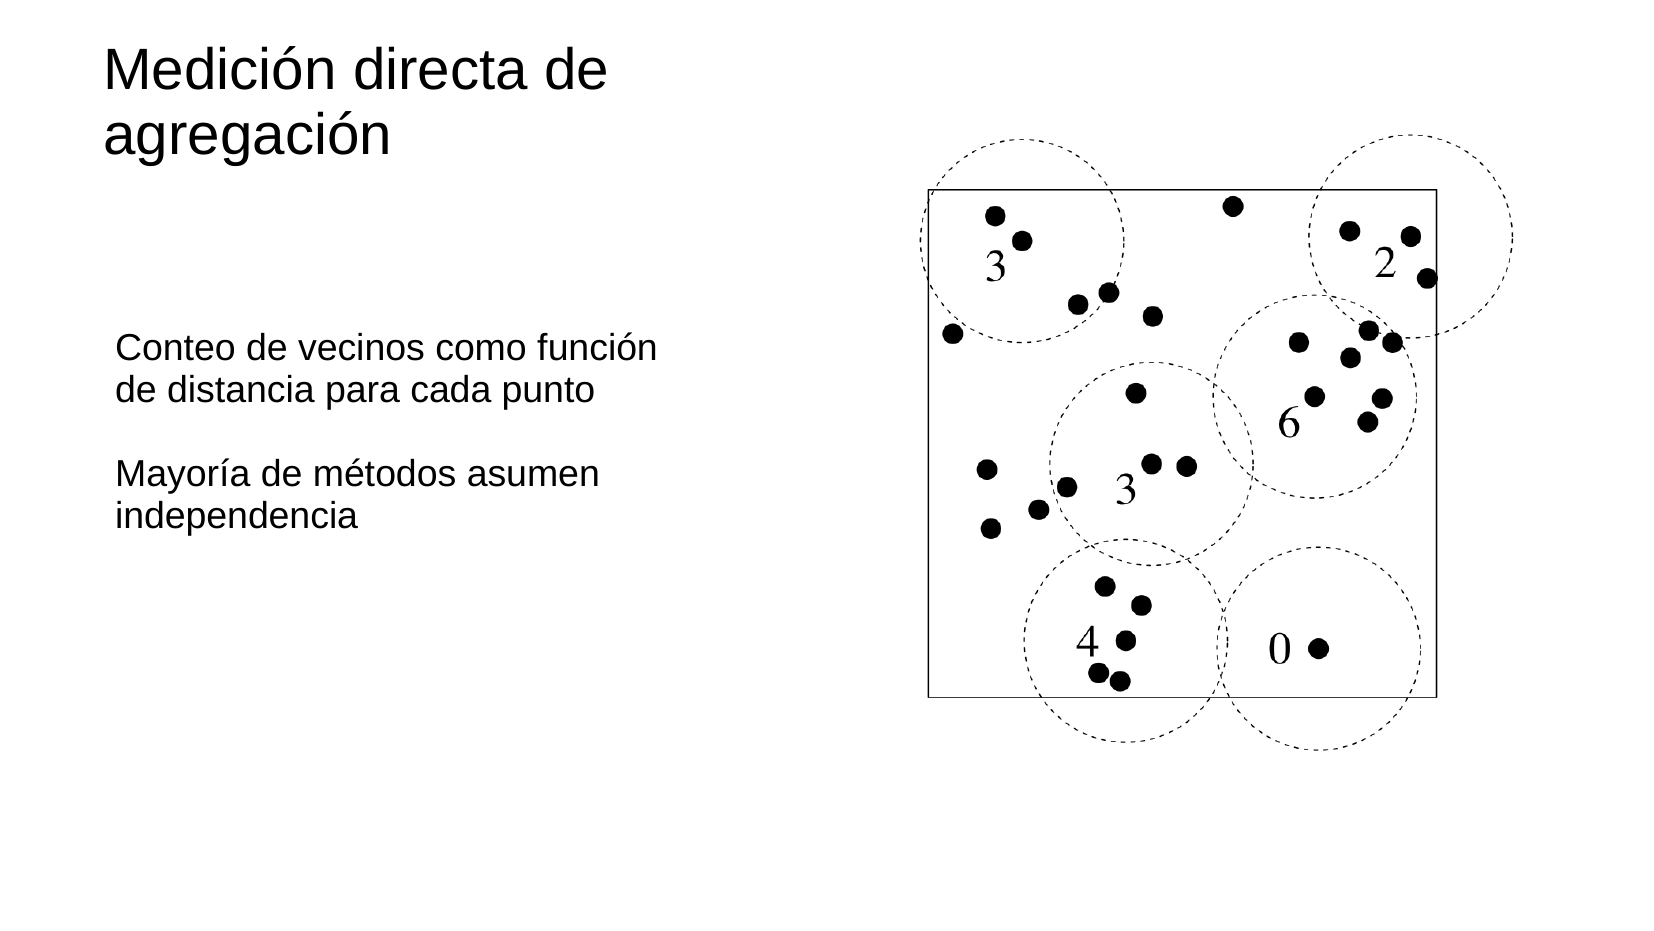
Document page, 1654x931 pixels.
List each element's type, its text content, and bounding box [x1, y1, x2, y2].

picture [885, 117, 1536, 768]
text_box Medición directa de agregación [88, 29, 857, 175]
text_box Conteo de vecinos como función de distancia para cada punto Mayoría de métodos asumen independencia [100, 318, 721, 628]
